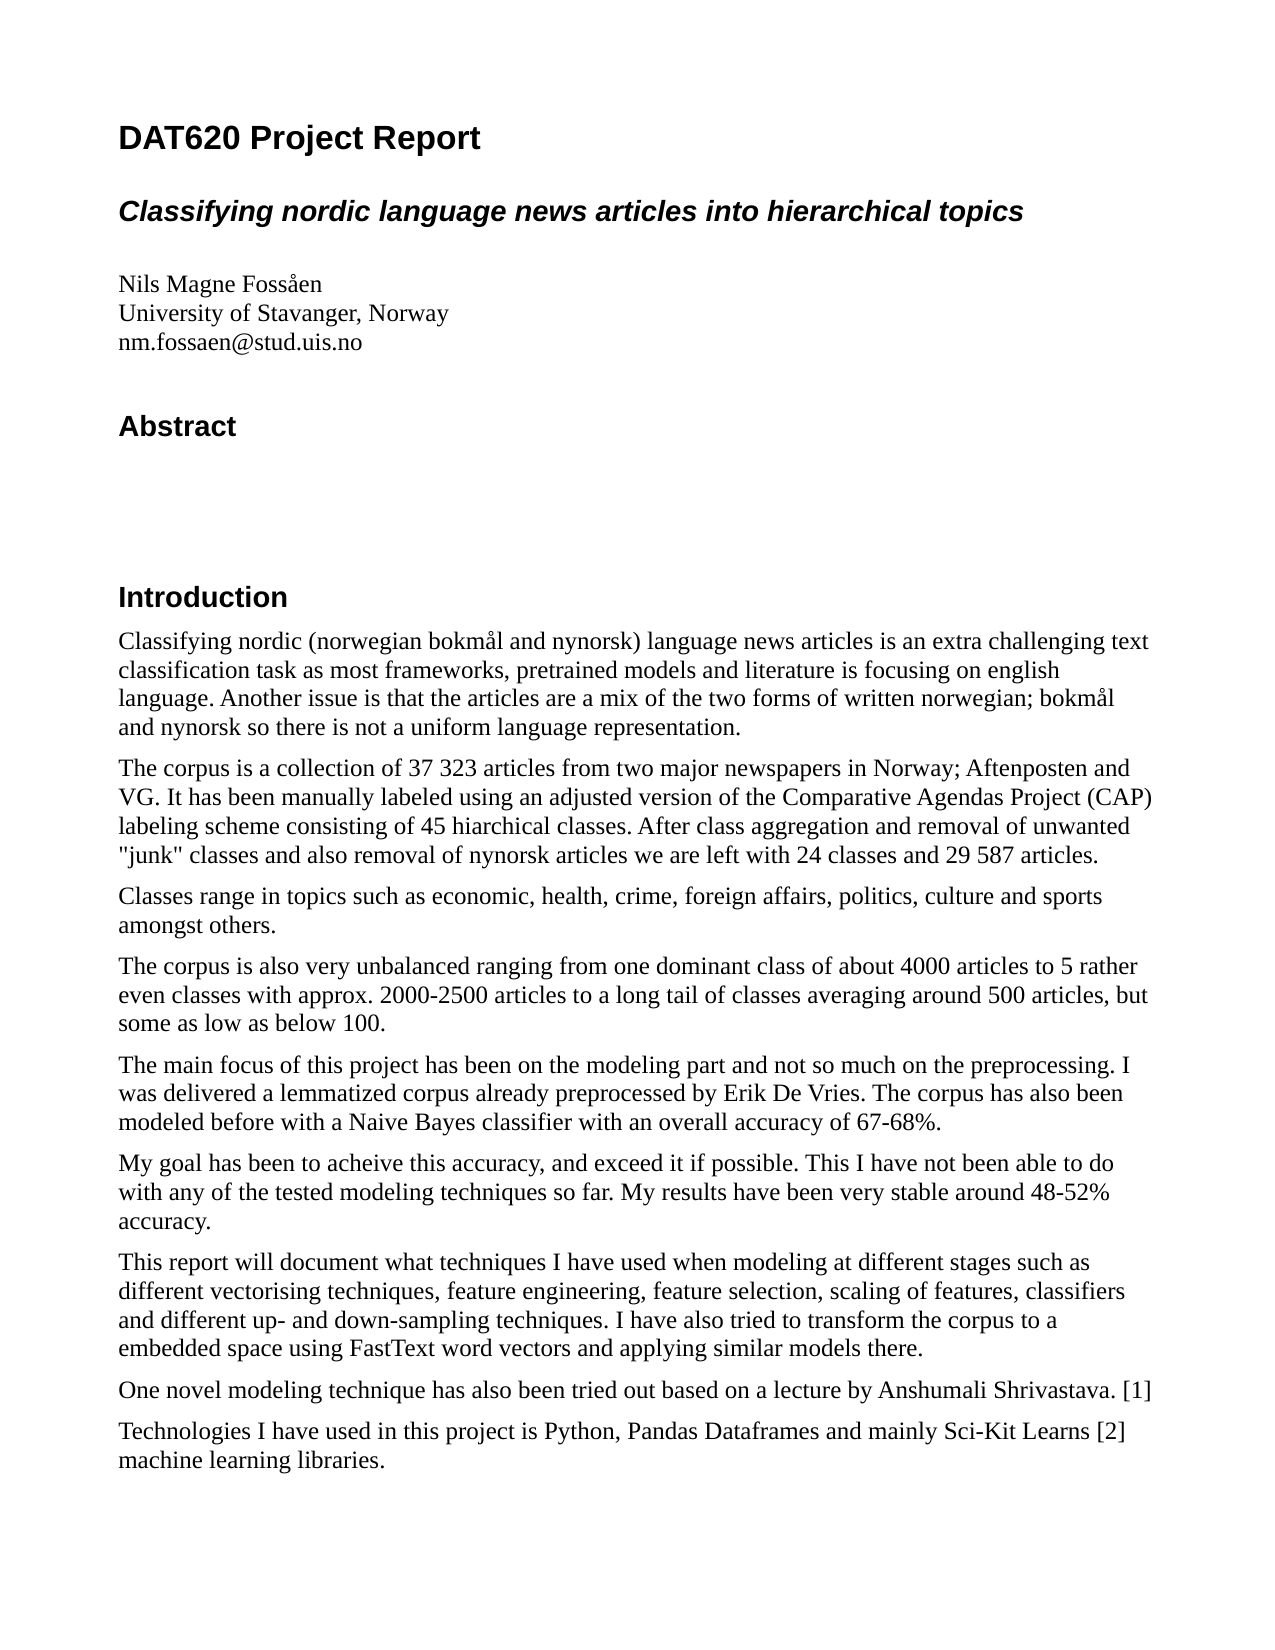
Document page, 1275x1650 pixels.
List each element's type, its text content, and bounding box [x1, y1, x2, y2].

text Classifying nordic (norwegian bokmål and nynorsk) language news articles is an extra challenging text classification task as most frameworks, pretrained models and literature is focusing on english language. Another issue is that the articles are a mix of the two forms of written norwegian; bokmål and nynorsk so there is not a uniform language representation. [118, 626, 1157, 741]
subtitle Classifying nordic language news articles into hierarchical topics [118, 194, 1157, 228]
text The corpus is also very unbalanced ranging from one dominant class of about 4000 articles to 5 rather even classes with approx. 2000-2500 articles to a long tail of classes averaging around 500 articles, but some as low as below 100. [118, 951, 1157, 1037]
text Classes range in topics such as economic, health, crime, foreign affairs, politics, culture and sports amongst others. [118, 881, 1157, 938]
text Nils Magne Fossåen [118, 269, 1157, 298]
text Technologies I have used in this project is Python, Pandas Dataframes and mainly Sci-Kit Learns [2] machine learning libraries. [118, 1416, 1157, 1473]
text The corpus is a collection of 37 323 articles from two major newspapers in Norway; Aftenposten and VG. It has been manually labeled using an adjusted version of the Comparative Agendas Project (CAP) labeling scheme consisting of 45 hiarchical classes. After class aggregation and removal of unwanted "junk" classes and also removal of nynorsk articles we are left with 24 classes and 29 587 articles. [118, 753, 1157, 868]
text This report will document what techniques I have used when modeling at different stages such as different vectorising techniques, feature engineering, feature selection, scaling of features, classifiers and different up- and down-sampling techniques. I have also tried to transform the corpus to a embedded space using FastText word vectors and applying similar models there. [118, 1247, 1157, 1362]
text The main focus of this project has been on the modeling part and not so much on the preprocessing. I was delivered a lemmatized corpus already preprocessed by Erik De Vries. The corpus has also been modeled before with a Naive Bayes classifier with an overall accuracy of 67-68%. [118, 1050, 1157, 1136]
text nm.fossaen@stud.uis.no [118, 327, 1157, 355]
text My goal has been to acheive this accuracy, and exceed it if possible. This I have not been able to do with any of the tested modeling techniques so far. My results have been very stable around 48-52% accuracy. [118, 1148, 1157, 1235]
text University of Stavanger, Norway [118, 298, 1157, 327]
subtitle DAT620 Project Report [118, 118, 1157, 157]
subtitle Abstract [118, 409, 1157, 443]
subtitle Introduction [118, 580, 1157, 613]
text One novel modeling technique has also been tried out based on a lecture by Anshumali Shrivastava. [1] [118, 1375, 1157, 1403]
